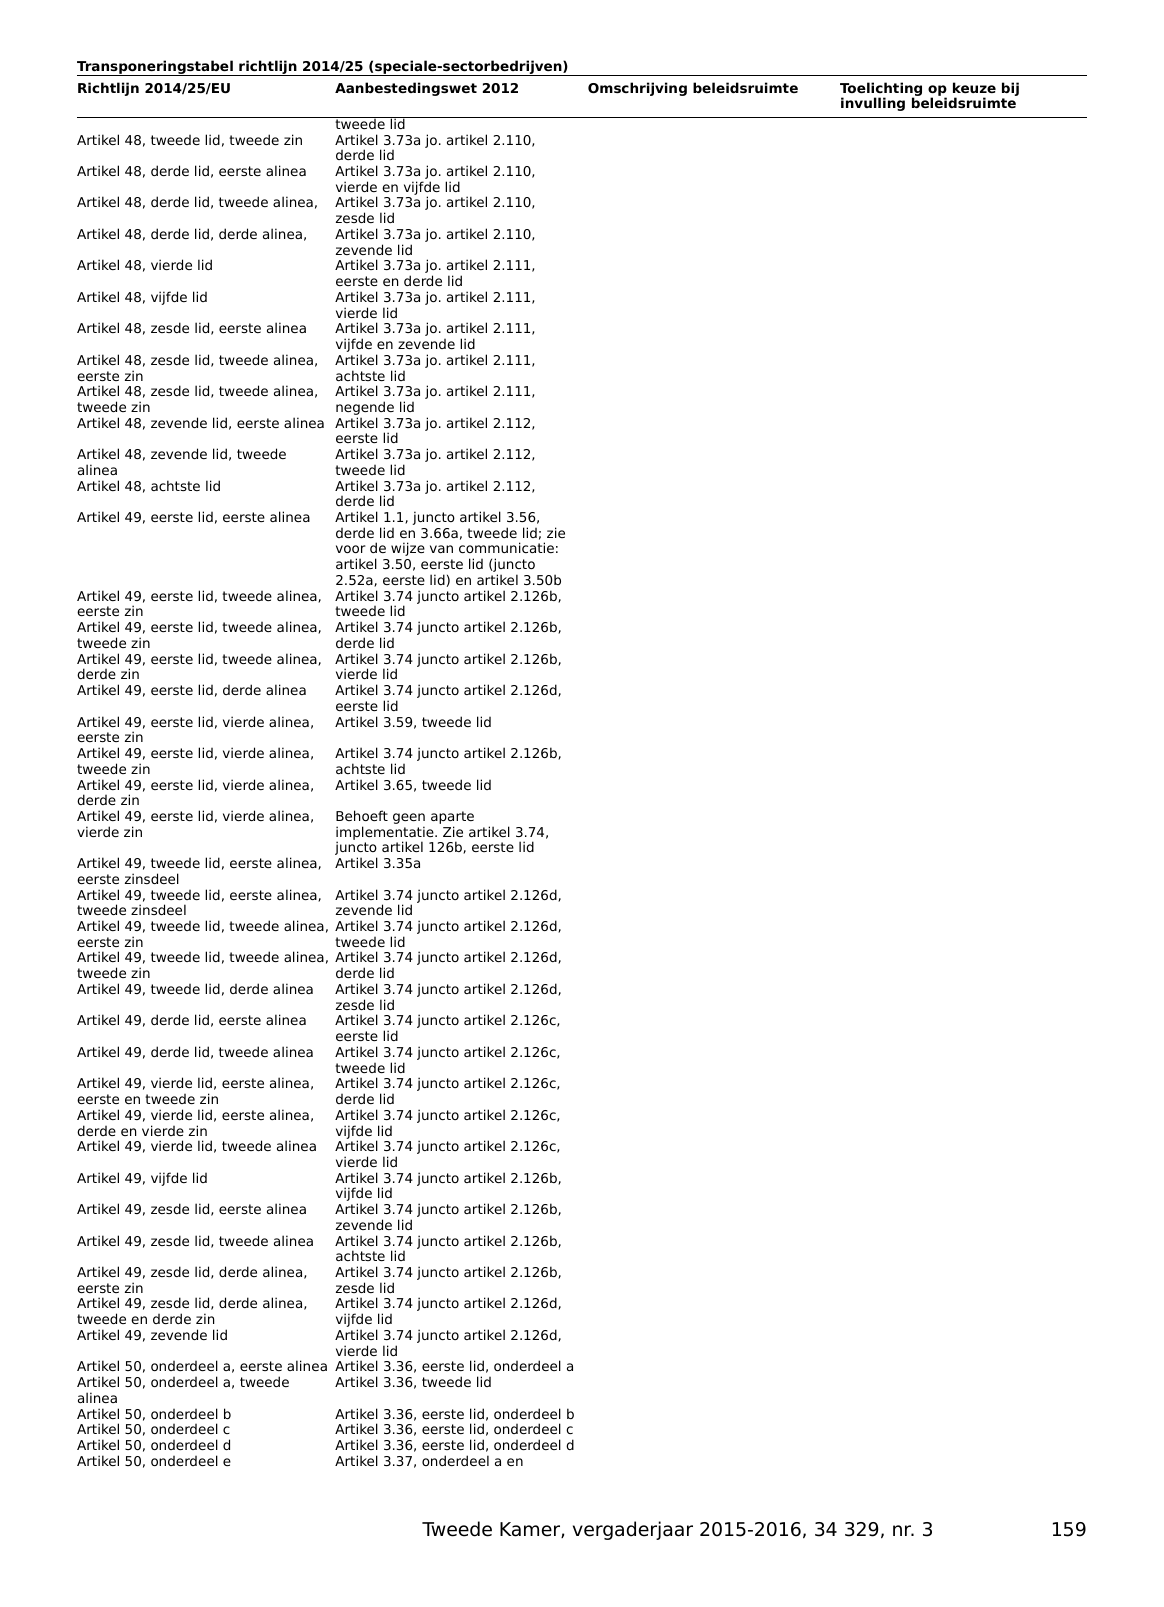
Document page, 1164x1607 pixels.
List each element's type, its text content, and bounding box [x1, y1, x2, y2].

table_cell Artikel 49, vierde lid, eerste alinea, eerste en tweede zin [77, 1076, 329, 1108]
table_cell [582, 809, 834, 856]
table_cell [834, 384, 1087, 416]
table_cell tweede lid [329, 118, 582, 132]
table_cell [582, 164, 834, 195]
table_cell Artikel 3.65, tweede lid [329, 777, 582, 809]
table_cell Artikel 50, onderdeel a, eerste alinea [77, 1359, 329, 1375]
table_cell Artikel 50, onderdeel c [77, 1422, 329, 1438]
table_cell [834, 1359, 1087, 1375]
table_cell [834, 290, 1087, 321]
table_cell [582, 290, 834, 321]
table_cell [834, 1375, 1087, 1406]
table_cell [582, 1359, 834, 1375]
table_cell Artikel 3.73a jo. artikel 2.110, vierde en vijfde lid [329, 164, 582, 195]
table_cell Artikel 49, eerste lid, tweede alinea, derde zin [77, 651, 329, 683]
table_cell Artikel 3.74 juncto artikel 2.126d, tweede lid [329, 919, 582, 950]
table_cell Artikel 3.73a jo. artikel 2.111, eerste en derde lid [329, 258, 582, 290]
table_cell Artikel 3.74 juncto artikel 2.126b, derde lid [329, 620, 582, 651]
table_cell [834, 746, 1087, 777]
table_cell [834, 133, 1087, 164]
table_cell Artikel 48, zesde lid, eerste alinea [77, 321, 329, 353]
table_cell Artikel 49, zesde lid, eerste alinea [77, 1202, 329, 1233]
table_cell Omschrijving beleidsruimte [582, 76, 834, 117]
table_cell [582, 856, 834, 887]
table_cell [834, 651, 1087, 683]
table_cell [834, 1013, 1087, 1045]
table_cell Behoeft geen aparte implementatie. Zie artikel 3.74, juncto artikel 126b, eerste lid [329, 809, 582, 856]
table_cell Artikel 48, vijfde lid [77, 290, 329, 321]
table_cell [582, 1296, 834, 1328]
table_cell [582, 1013, 834, 1045]
table_cell [834, 950, 1087, 982]
table_cell [582, 683, 834, 714]
table_cell Artikel 49, tweede lid, eerste alinea, eerste zinsdeel [77, 856, 329, 887]
table_cell Artikel 48, achtste lid [77, 479, 329, 510]
table_cell Artikel 3.74 juncto artikel 2.126c, eerste lid [329, 1013, 582, 1045]
table_cell Artikel 49, tweede lid, tweede alinea, tweede zin [77, 950, 329, 982]
table_cell [834, 1171, 1087, 1202]
table_cell Artikel 49, eerste lid, derde alinea [77, 683, 329, 714]
table_cell Artikel 49, zesde lid, derde alinea, tweede en derde zin [77, 1296, 329, 1328]
table_cell Artikel 48, tweede lid, tweede zin [77, 133, 329, 164]
table_cell [582, 589, 834, 620]
table_cell Artikel 3.74 juncto artikel 2.126b, vijfde lid [329, 1171, 582, 1202]
table_cell Artikel 49, eerste lid, vierde alinea, tweede zin [77, 746, 329, 777]
table_cell [834, 1108, 1087, 1139]
table_cell [834, 1139, 1087, 1171]
table_cell [582, 416, 834, 447]
table_cell Artikel 3.36, tweede lid [329, 1375, 582, 1406]
table_cell [582, 227, 834, 258]
table_cell Artikel 50, onderdeel e [77, 1454, 329, 1469]
table_cell [582, 510, 834, 588]
table_cell [582, 919, 834, 950]
table_cell [582, 1076, 834, 1108]
table_cell [582, 1139, 834, 1171]
table_cell Artikel 3.73a jo. artikel 2.111, vierde lid [329, 290, 582, 321]
table_cell Artikel 3.74 juncto artikel 2.126b, zesde lid [329, 1265, 582, 1296]
table_cell Artikel 49, zesde lid, tweede alinea [77, 1234, 329, 1265]
table_cell [582, 479, 834, 510]
table_cell Artikel 3.74 juncto artikel 2.126b, zevende lid [329, 1202, 582, 1233]
table_cell [582, 1438, 834, 1454]
table_cell [77, 118, 329, 132]
table_cell [582, 888, 834, 919]
table_cell [834, 195, 1087, 227]
table_cell Artikel 49, zevende lid [77, 1328, 329, 1359]
table_cell [582, 1202, 834, 1233]
table_cell Artikel 48, derde lid, tweede alinea, [77, 195, 329, 227]
table_cell [834, 856, 1087, 887]
table_cell [834, 888, 1087, 919]
table_cell Artikel 49, eerste lid, tweede alinea, tweede zin [77, 620, 329, 651]
table_cell [834, 1406, 1087, 1422]
table_cell [834, 1422, 1087, 1438]
table_cell Artikel 3.73a jo. artikel 2.110, zevende lid [329, 227, 582, 258]
table_cell Artikel 3.74 juncto artikel 2.126c, derde lid [329, 1076, 582, 1108]
table_cell [834, 1454, 1087, 1469]
table_cell Artikel 3.35a [329, 856, 582, 887]
table_cell [582, 258, 834, 290]
table_cell [582, 1454, 834, 1469]
table_cell Artikel 48, derde lid, eerste alinea [77, 164, 329, 195]
table_cell [582, 1108, 834, 1139]
table_cell Artikel 48, vierde lid [77, 258, 329, 290]
table_cell Aanbestedingswet 2012 [329, 76, 582, 117]
table_cell Artikel 3.36, eerste lid, onderdeel a [329, 1359, 582, 1375]
table_cell [582, 1171, 834, 1202]
table_cell Artikel 3.37, onderdeel a en [329, 1454, 582, 1469]
table_cell Artikel 3.73a jo. artikel 2.112, tweede lid [329, 447, 582, 478]
table_cell [834, 1202, 1087, 1233]
table_cell [834, 1076, 1087, 1108]
table_cell [834, 227, 1087, 258]
table_cell Artikel 3.73a jo. artikel 2.112, derde lid [329, 479, 582, 510]
table_cell [582, 1265, 834, 1296]
table_cell [834, 416, 1087, 447]
table_cell Artikel 49, tweede lid, tweede alinea, eerste zin [77, 919, 329, 950]
table_cell [834, 1328, 1087, 1359]
table_cell [582, 321, 834, 353]
table_cell Artikel 1.1, juncto artikel 3.56, derde lid en 3.66a, tweede lid; zie voor de wijze van communicatie: artikel 3.50, eerste lid (juncto 2.52a, eerste lid) en artikel 3.50b [329, 510, 582, 588]
table_cell Artikel 48, zesde lid, tweede alinea, tweede zin [77, 384, 329, 416]
table_cell Artikel 49, eerste lid, eerste alinea [77, 510, 329, 588]
table_cell Artikel 49, vierde lid, eerste alinea, derde en vierde zin [77, 1108, 329, 1139]
table_cell [834, 620, 1087, 651]
table_cell Artikel 48, zevende lid, tweede alinea [77, 447, 329, 478]
table_cell Artikel 49, derde lid, tweede alinea [77, 1045, 329, 1076]
table_cell Artikel 3.74 juncto artikel 2.126d, eerste lid [329, 683, 582, 714]
table_cell Artikel 3.36, eerste lid, onderdeel b [329, 1406, 582, 1422]
table_cell [834, 809, 1087, 856]
table_cell Artikel 49, vierde lid, tweede alinea [77, 1139, 329, 1171]
table_cell [834, 589, 1087, 620]
table_cell Artikel 49, eerste lid, vierde alinea, derde zin [77, 777, 329, 809]
table_cell [834, 321, 1087, 353]
table_cell [582, 384, 834, 416]
table_cell [582, 1328, 834, 1359]
table_cell Artikel 49, tweede lid, eerste alinea, tweede zinsdeel [77, 888, 329, 919]
table_cell Artikel 50, onderdeel b [77, 1406, 329, 1422]
table_cell Artikel 3.59, tweede lid [329, 714, 582, 746]
table_cell [834, 982, 1087, 1013]
table_cell Artikel 49, derde lid, eerste alinea [77, 1013, 329, 1045]
table_cell Artikel 49, zesde lid, derde alinea, eerste zin [77, 1265, 329, 1296]
table_cell [834, 353, 1087, 384]
table_cell Artikel 3.73a jo. artikel 2.110, zesde lid [329, 195, 582, 227]
table_cell Artikel 3.74 juncto artikel 2.126c, vijfde lid [329, 1108, 582, 1139]
table_header Transponeringstabel richtlijn 2014/25 (speciale-sectorbedrijven) [77, 59, 1087, 75]
table_cell Artikel 3.74 juncto artikel 2.126b, vierde lid [329, 651, 582, 683]
table_cell Artikel 3.73a jo. artikel 2.111, achtste lid [329, 353, 582, 384]
table_cell [834, 479, 1087, 510]
table_cell [582, 133, 834, 164]
table_cell [834, 1438, 1087, 1454]
table_cell Artikel 3.74 juncto artikel 2.126d, derde lid [329, 950, 582, 982]
table_cell Artikel 3.36, eerste lid, onderdeel c [329, 1422, 582, 1438]
table_cell Artikel 48, zesde lid, tweede alinea, eerste zin [77, 353, 329, 384]
table_cell Artikel 49, eerste lid, vierde alinea, eerste zin [77, 714, 329, 746]
table_cell Artikel 3.74 juncto artikel 2.126b, tweede lid [329, 589, 582, 620]
table_cell [582, 118, 834, 132]
table_cell Artikel 3.74 juncto artikel 2.126c, tweede lid [329, 1045, 582, 1076]
table_cell Artikel 49, vijfde lid [77, 1171, 329, 1202]
table_cell [834, 683, 1087, 714]
table_cell Artikel 3.74 juncto artikel 2.126d, zesde lid [329, 982, 582, 1013]
table_cell [834, 1045, 1087, 1076]
table_cell [582, 777, 834, 809]
table_cell Artikel 3.74 juncto artikel 2.126d, zevende lid [329, 888, 582, 919]
table_cell [834, 1265, 1087, 1296]
table_cell Artikel 3.74 juncto artikel 2.126d, vierde lid [329, 1328, 582, 1359]
table_cell Artikel 3.73a jo. artikel 2.111, negende lid [329, 384, 582, 416]
table_cell Artikel 3.74 juncto artikel 2.126c, vierde lid [329, 1139, 582, 1171]
table_cell [834, 714, 1087, 746]
table_cell Artikel 3.73a jo. artikel 2.111, vijfde en zevende lid [329, 321, 582, 353]
table_cell [834, 118, 1087, 132]
table_cell [582, 353, 834, 384]
table_cell [582, 1422, 834, 1438]
table_cell [582, 620, 834, 651]
table_cell [582, 1406, 834, 1422]
table_cell Artikel 3.73a jo. artikel 2.112, eerste lid [329, 416, 582, 447]
table_cell [582, 746, 834, 777]
table_cell Artikel 48, zevende lid, eerste alinea [77, 416, 329, 447]
table_cell [834, 510, 1087, 588]
table_cell [834, 1234, 1087, 1265]
table_cell [582, 447, 834, 478]
table_cell [834, 919, 1087, 950]
table_cell [834, 1296, 1087, 1328]
table_cell [582, 950, 834, 982]
table_cell [582, 1375, 834, 1406]
table_cell Artikel 49, tweede lid, derde alinea [77, 982, 329, 1013]
table_cell Artikel 48, derde lid, derde alinea, [77, 227, 329, 258]
table_cell Artikel 50, onderdeel a, tweede alinea [77, 1375, 329, 1406]
table_cell Artikel 3.73a jo. artikel 2.110, derde lid [329, 133, 582, 164]
table_cell Richtlijn 2014/25/EU [77, 76, 329, 117]
table_cell [834, 447, 1087, 478]
table_cell Artikel 3.36, eerste lid, onderdeel d [329, 1438, 582, 1454]
table_cell [834, 777, 1087, 809]
table_cell [582, 714, 834, 746]
table_cell Artikel 49, eerste lid, tweede alinea, eerste zin [77, 589, 329, 620]
table_cell [582, 982, 834, 1013]
table_cell Toelichting op keuze bij invulling beleidsruimte [834, 76, 1087, 117]
table_cell [582, 1045, 834, 1076]
table_cell [582, 195, 834, 227]
table_cell Artikel 3.74 juncto artikel 2.126d, vijfde lid [329, 1296, 582, 1328]
table_cell Artikel 49, eerste lid, vierde alinea, vierde zin [77, 809, 329, 856]
table_cell [582, 651, 834, 683]
table_cell [582, 1234, 834, 1265]
table_cell Artikel 3.74 juncto artikel 2.126b, achtste lid [329, 746, 582, 777]
table_cell Artikel 3.74 juncto artikel 2.126b, achtste lid [329, 1234, 582, 1265]
table_cell Artikel 50, onderdeel d [77, 1438, 329, 1454]
table_cell [834, 258, 1087, 290]
table_cell [834, 164, 1087, 195]
